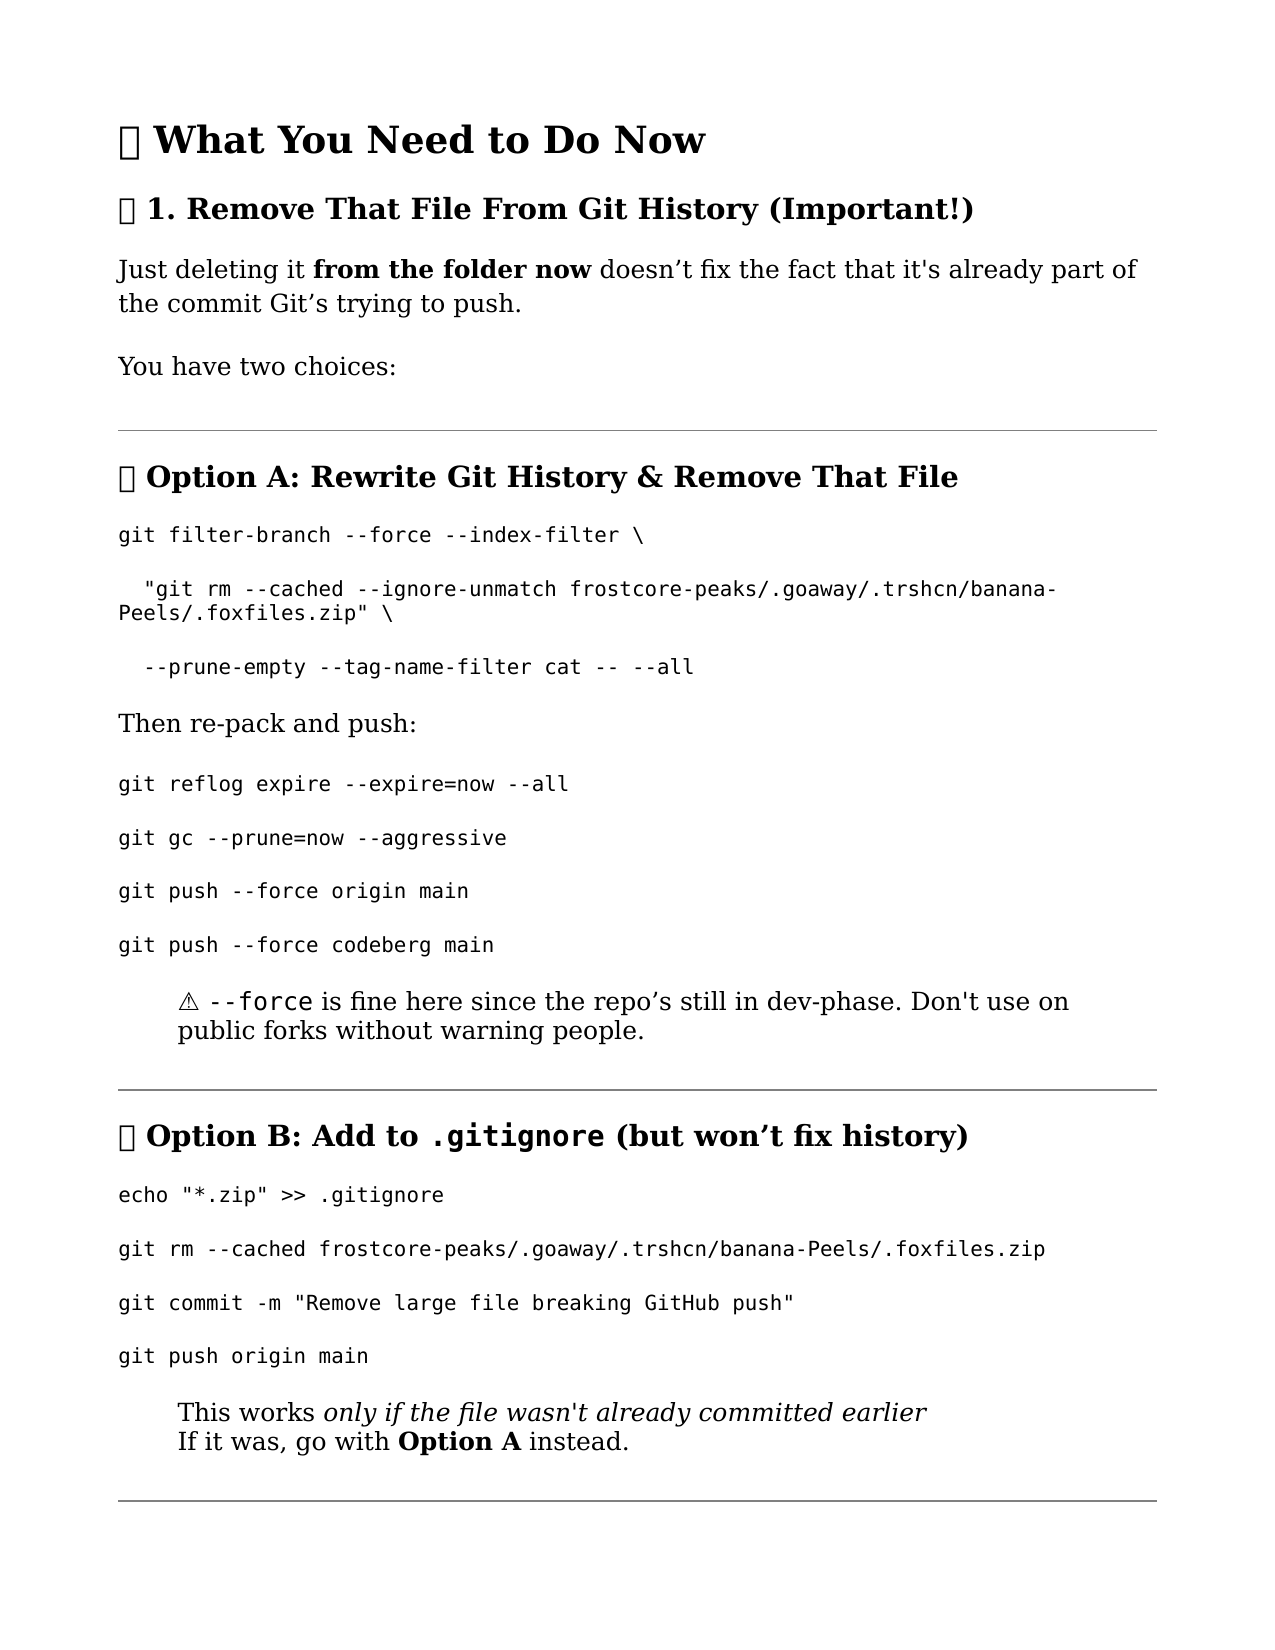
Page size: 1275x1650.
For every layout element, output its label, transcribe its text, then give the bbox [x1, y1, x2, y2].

text git reflog expire --expire=now --all [118, 772, 1157, 796]
text This works only if the file wasn't already committed earlier If it was, go with Option A instead. [177, 1398, 1098, 1457]
text Just deleting it from the folder now doesn’t fix the fact that it's already part of the commit Git’s trying to push. [118, 255, 1157, 318]
text git push origin main [118, 1344, 1157, 1368]
subtitle ✅ 1. Remove That File From Git History (Important!) [118, 192, 1157, 226]
text ⚠️ --force is fine here since the repo’s still in dev-phase. Don't use on public forks without warning people. [177, 987, 1098, 1045]
text git push --force origin main [118, 879, 1157, 904]
subtitle 🧰 What You Need to Do Now [118, 118, 1157, 162]
text git push --force codeberg main [118, 933, 1157, 957]
subtitle 🧼 Option A: Rewrite Git History & Remove That File [118, 460, 1157, 494]
text git filter-branch --force --index-filter \ [118, 523, 1157, 548]
text git gc --prune=now --aggressive [118, 826, 1157, 850]
text "git rm --cached --ignore-unmatch frostcore-peaks/.goaway/.trshcn/banana-Peels/.foxfiles.zip" \ [118, 577, 1157, 626]
text git rm --cached frostcore-peaks/.goaway/.trshcn/banana-Peels/.foxfiles.zip [118, 1237, 1157, 1261]
text echo "*.zip" >> .gitignore [118, 1183, 1157, 1207]
text Then re-pack and push: [118, 709, 1157, 738]
text git commit -m "Remove large file breaking GitHub push" [118, 1291, 1157, 1315]
subtitle 🚫 Option B: Add to .gitignore (but won’t fix history) [118, 1119, 1157, 1153]
text --prune-empty --tag-name-filter cat -- --all [118, 655, 1157, 679]
text You have two choices: [118, 352, 1157, 381]
